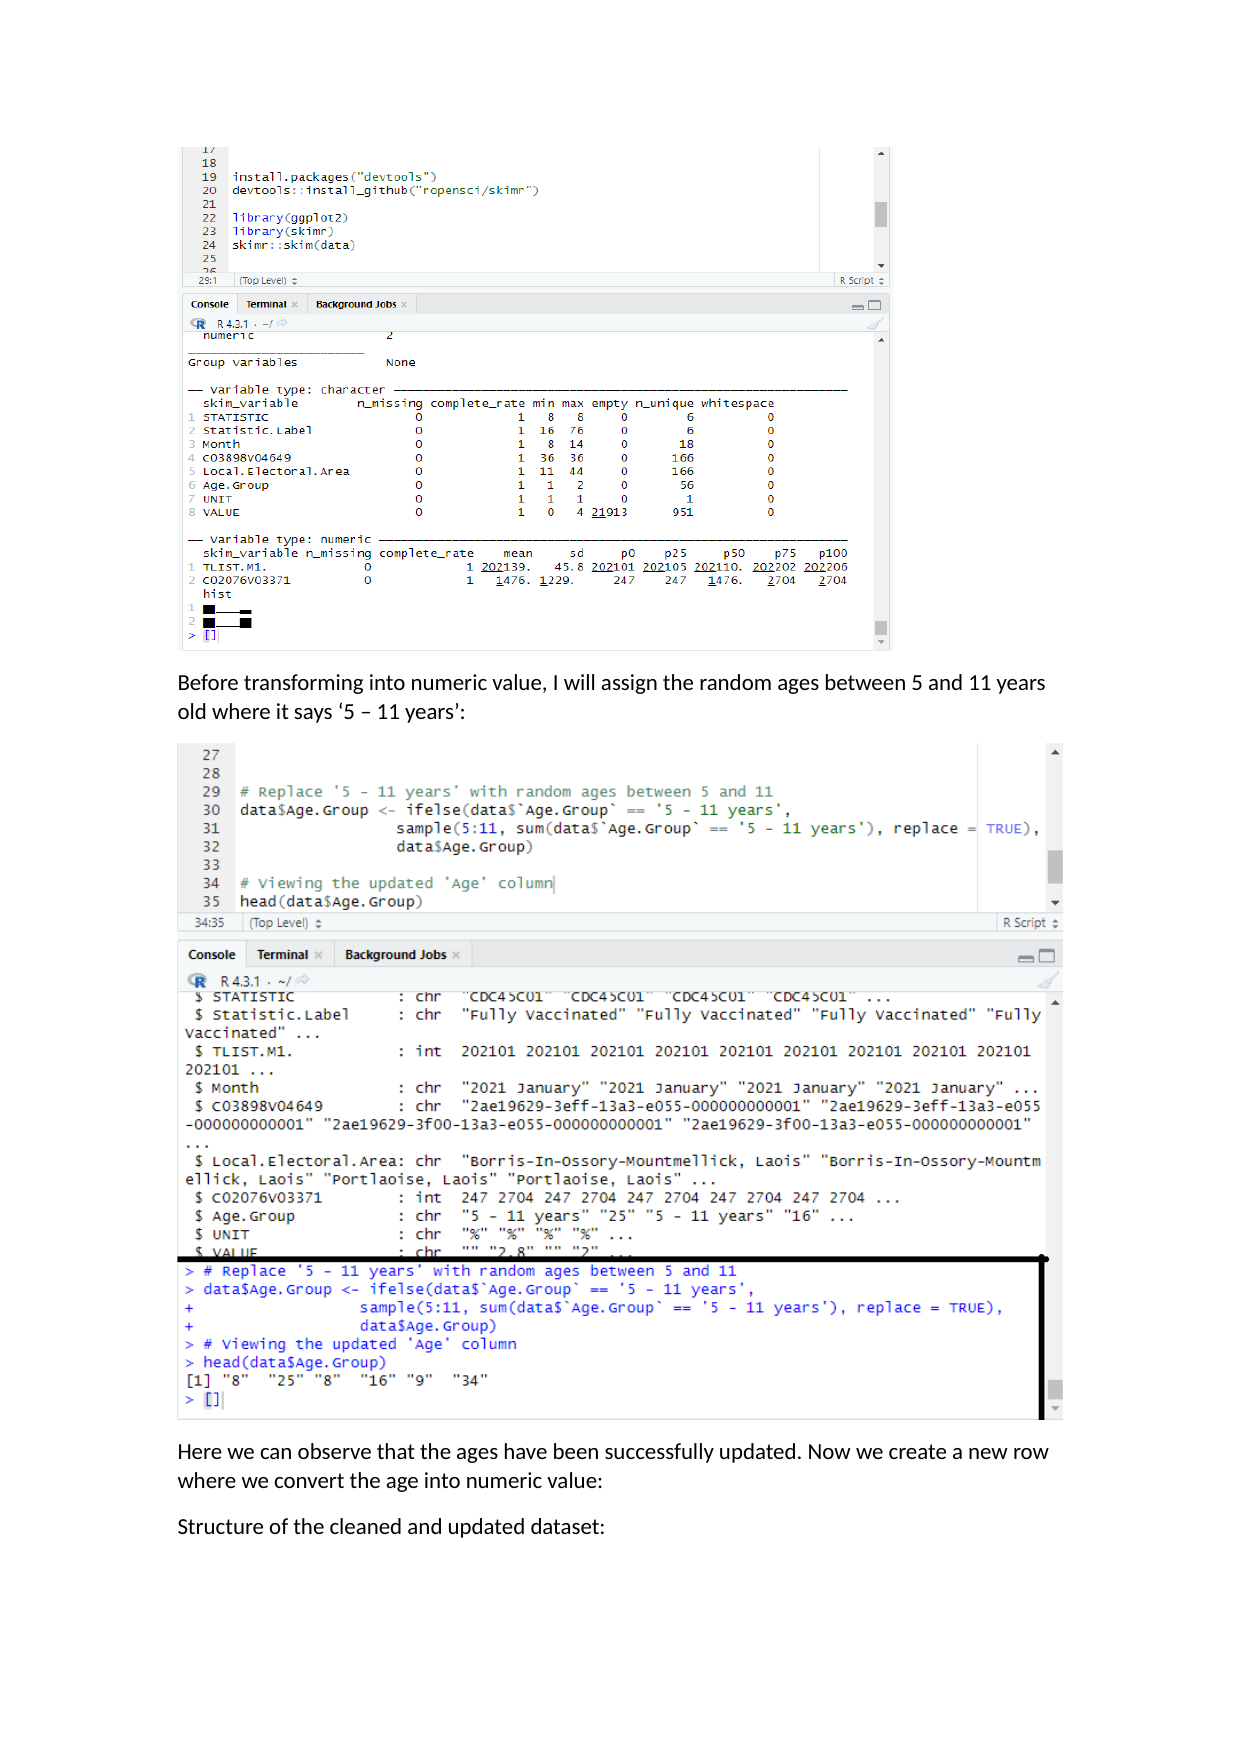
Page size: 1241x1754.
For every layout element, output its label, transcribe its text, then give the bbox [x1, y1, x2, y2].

text Before transforming into numeric value, I will assign the random ages between 5 and 11 years old where it says ‘5 – 11 years’: [177, 668, 1063, 726]
text Structure of the cleaned and updated dataset: [177, 1512, 1063, 1540]
text Here we can observe that the ages have been successfully updated. Now we create a new row where we convert the age into numeric value: [177, 1437, 1063, 1494]
